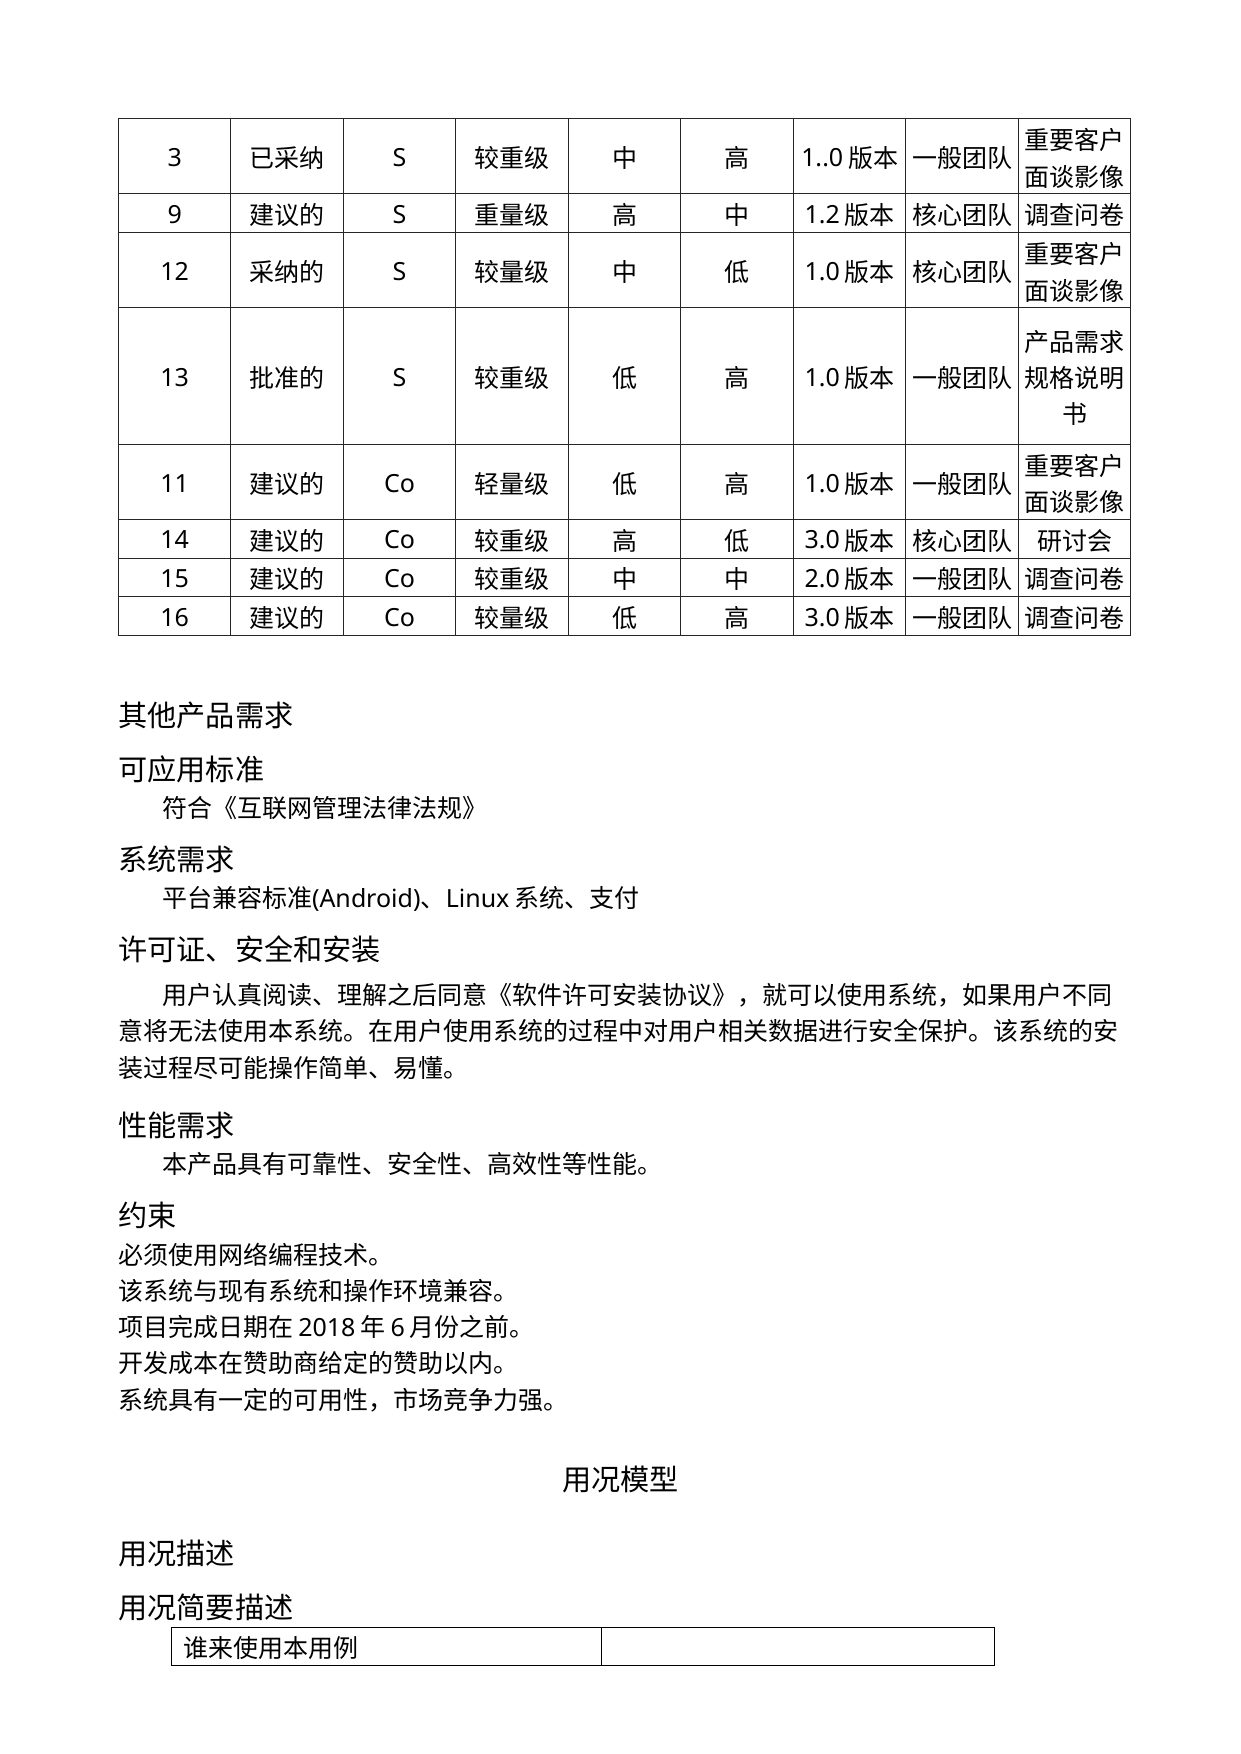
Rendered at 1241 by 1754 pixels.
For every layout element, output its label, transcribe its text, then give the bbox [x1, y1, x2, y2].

subtitle 许可证、安全和安装 [118, 927, 1122, 969]
subtitle 约束 [118, 1193, 1122, 1235]
table_cell 低 [681, 520, 793, 557]
table_cell 建议的 [231, 559, 343, 596]
table_cell 重要客户面谈影像 [1019, 445, 1130, 518]
table_cell 中 [681, 559, 793, 596]
table_cell 重要客户面谈影像 [1019, 119, 1130, 193]
table_header [602, 1628, 994, 1664]
text 开发成本在赞助商给定的赞助以内。 [118, 1344, 1122, 1380]
text 平台兼容标准(Android)、Linux系统、支付 [118, 879, 1122, 915]
table_cell 调查问卷 [1019, 194, 1130, 232]
table_cell S [344, 119, 455, 193]
table_cell 高 [681, 308, 793, 443]
table_cell 批准的 [231, 308, 343, 443]
table_cell S [344, 194, 455, 232]
table_cell 较重级 [456, 308, 568, 443]
table_cell 调查问卷 [1019, 559, 1130, 596]
text 用户认真阅读、理解之后同意《软件许可安装协议》，就可以使用系统，如果用户不同意将无法使用本系统。在用户使用系统的过程中对用户相关数据进行安全保护。该系统的安装过程尽可能操作简单、易懂。 [118, 976, 1122, 1084]
text 必须使用网络编程技术。 [118, 1235, 1122, 1271]
table_cell 1.2版本 [794, 194, 905, 232]
table_cell 研讨会 [1019, 520, 1130, 557]
subtitle 用况简要描述 [118, 1585, 1122, 1627]
table_cell 3.0版本 [794, 520, 905, 557]
table_cell 产品需求规格说明书 [1019, 308, 1130, 443]
table_cell 高 [681, 119, 793, 193]
text 该系统与现有系统和操作环境兼容。 [118, 1271, 1122, 1308]
table_cell Co [344, 597, 455, 635]
table_cell 中 [569, 119, 680, 193]
table_cell 1.0版本 [794, 308, 905, 443]
table_cell 核心团队 [906, 194, 1018, 232]
table_header 谁来使用本用例 [172, 1628, 601, 1664]
table_cell 一般团队 [906, 597, 1018, 635]
table_cell Co [344, 445, 455, 518]
table_cell Co [344, 559, 455, 596]
table_cell S [344, 233, 455, 307]
table_cell 较重级 [456, 559, 568, 596]
table_cell 重量级 [456, 194, 568, 232]
table_cell 一般团队 [906, 559, 1018, 596]
table_cell 一般团队 [906, 445, 1018, 518]
table_cell 高 [681, 597, 793, 635]
table_cell 低 [569, 597, 680, 635]
text 本产品具有可靠性、安全性、高效性等性能。 [118, 1145, 1122, 1181]
table_cell 核心团队 [906, 520, 1018, 557]
table_cell 较重级 [456, 520, 568, 557]
table_cell 采纳的 [231, 233, 343, 307]
table_cell 较量级 [456, 597, 568, 635]
table_cell 已采纳 [231, 119, 343, 193]
table_cell 一般团队 [906, 119, 1018, 193]
text 系统具有一定的可用性，市场竞争力强。 [118, 1380, 1122, 1416]
table_cell 高 [681, 445, 793, 518]
table_cell 3 [119, 119, 230, 193]
table_cell 建议的 [231, 597, 343, 635]
table_cell 11 [119, 445, 230, 518]
subtitle 可应用标准 [118, 746, 1122, 788]
subtitle 系统需求 [118, 836, 1122, 879]
table_cell 核心团队 [906, 233, 1018, 307]
table_cell 9 [119, 194, 230, 232]
subtitle 用况描述 [118, 1531, 1122, 1573]
table_cell 中 [569, 233, 680, 307]
table_cell 低 [569, 445, 680, 518]
table_cell 12 [119, 233, 230, 307]
table_cell 建议的 [231, 445, 343, 518]
table_cell 16 [119, 597, 230, 635]
subtitle 性能需求 [118, 1102, 1122, 1145]
table_cell 较量级 [456, 233, 568, 307]
table_cell 低 [569, 308, 680, 443]
table_cell 3.0版本 [794, 597, 905, 635]
text 项目完成日期在2018年6月份之前。 [118, 1308, 1122, 1344]
subtitle 用况模型 [118, 1456, 1122, 1498]
table_cell 中 [569, 559, 680, 596]
table_cell 高 [569, 194, 680, 232]
table_cell 高 [569, 520, 680, 557]
table_cell 建议的 [231, 194, 343, 232]
table_cell 调查问卷 [1019, 597, 1130, 635]
table_cell 1..0版本 [794, 119, 905, 193]
table_cell 15 [119, 559, 230, 596]
table_cell S [344, 308, 455, 443]
table_cell 中 [681, 194, 793, 232]
table_cell 2.0版本 [794, 559, 905, 596]
subtitle 其他产品需求 [118, 692, 1122, 734]
table_cell 轻量级 [456, 445, 568, 518]
table_cell Co [344, 520, 455, 557]
table_cell 1.0版本 [794, 445, 905, 518]
table_cell 低 [681, 233, 793, 307]
table_cell 14 [119, 520, 230, 557]
table_cell 一般团队 [906, 308, 1018, 443]
table_cell 较重级 [456, 119, 568, 193]
text 符合《互联网管理法律法规》 [118, 788, 1122, 825]
table_cell 1.0版本 [794, 233, 905, 307]
table_cell 建议的 [231, 520, 343, 557]
table_cell 13 [119, 308, 230, 443]
table_cell 重要客户面谈影像 [1019, 233, 1130, 307]
